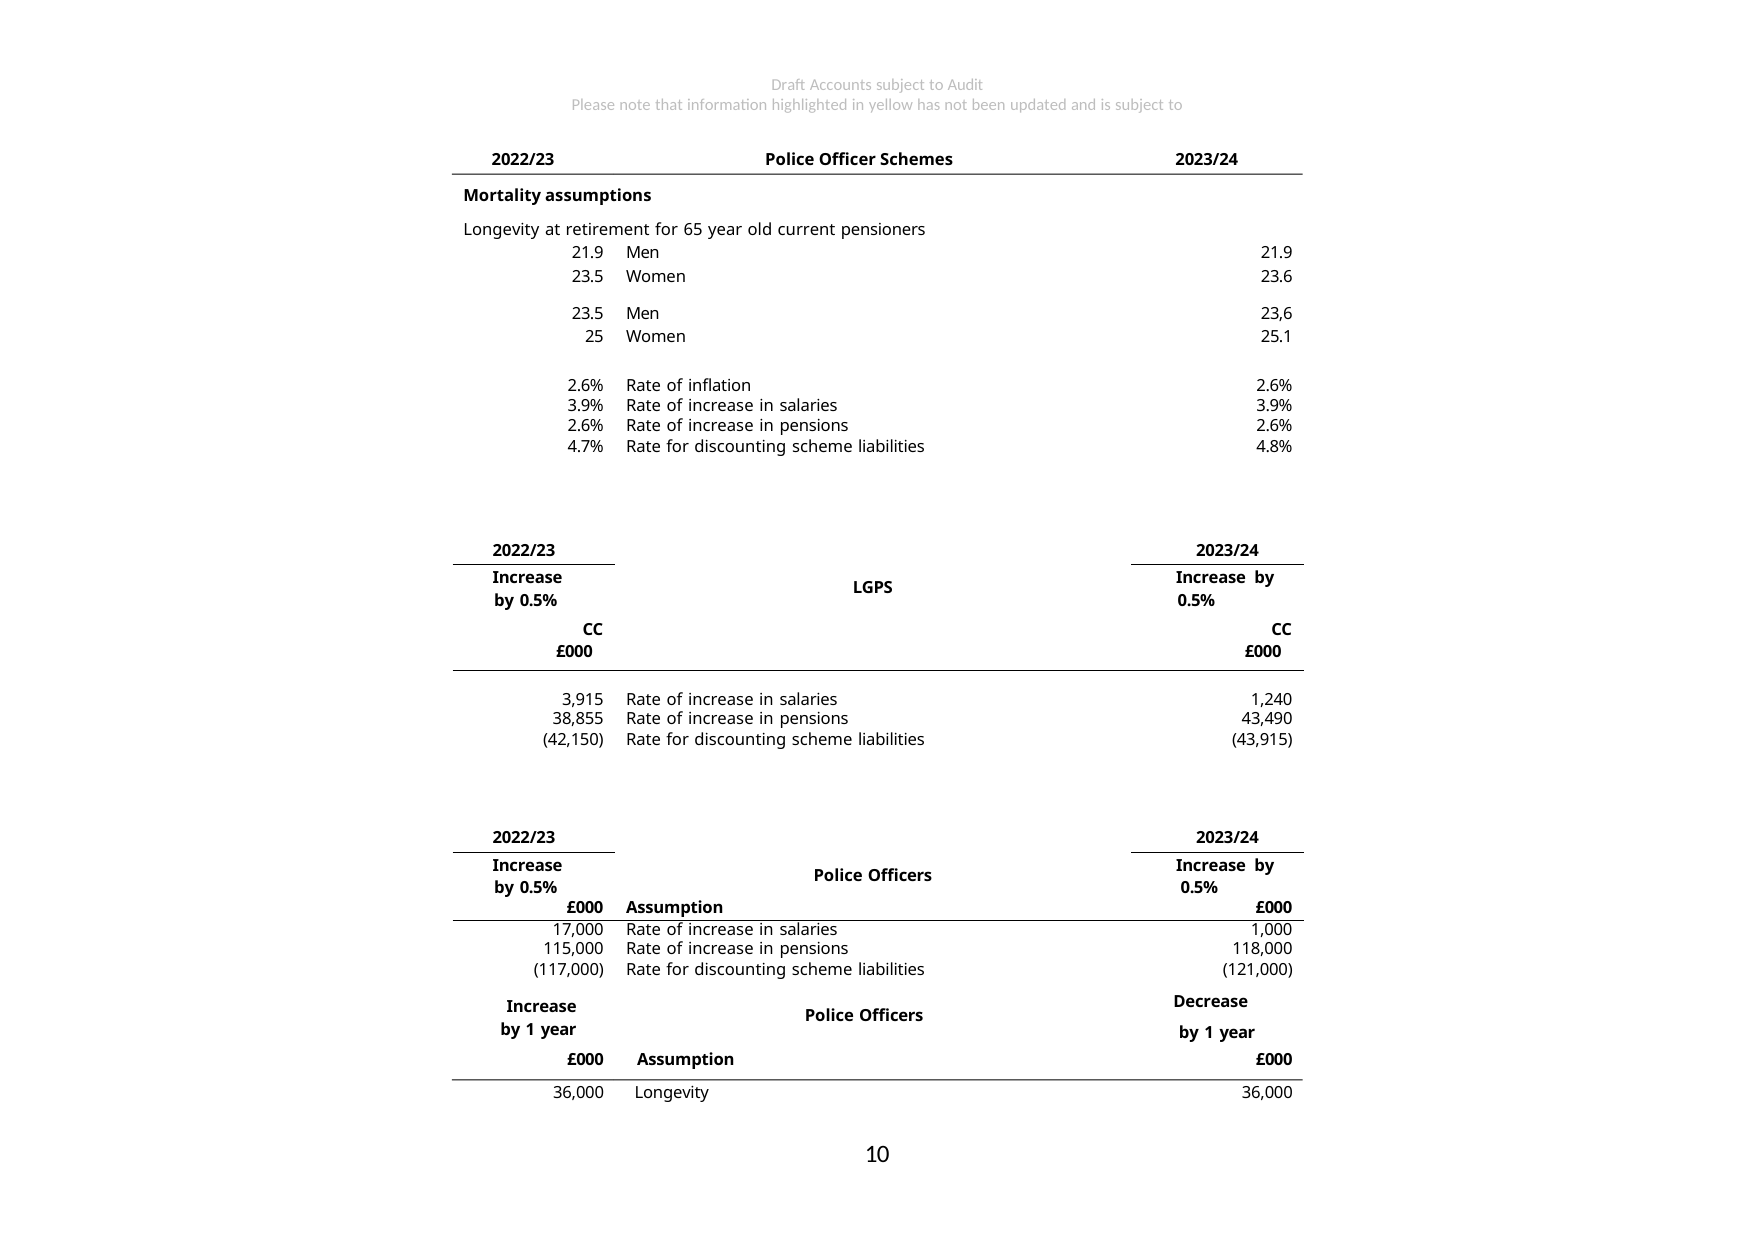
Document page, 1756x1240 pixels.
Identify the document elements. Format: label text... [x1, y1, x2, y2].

table_cell Increase by 0.5% [1131, 853, 1303, 899]
table_cell £000 [1131, 899, 1303, 920]
table_cell Increase by 0.5% [453, 565, 614, 611]
table_cell 23,6 [1095, 295, 1298, 325]
table_cell Rate of increase in salaries [615, 671, 1131, 710]
table_cell [615, 611, 1131, 670]
table_cell 2.6% [553, 417, 615, 437]
table_cell 17,000 [453, 921, 614, 940]
table_header 2023/24 [615, 538, 1303, 564]
table_header 21.9 [553, 244, 615, 264]
table_cell Rate of increase in salaries [615, 921, 1131, 940]
table_cell 38,855 [453, 710, 614, 730]
table_header Men [615, 244, 1095, 264]
table_cell 1,000 [1131, 921, 1303, 940]
table_cell (117,000) [453, 961, 614, 981]
table_cell (42,150) [453, 730, 614, 751]
table_header 2022/23 [453, 538, 614, 564]
table_cell (43,915) [1131, 730, 1303, 751]
text Increase by 1 year [489, 995, 577, 1040]
text £000 Assumption £000 [62, 1048, 1293, 1070]
table_cell LGPS [615, 564, 1131, 611]
table_cell Men [615, 295, 1095, 325]
table_cell 23.5 [553, 265, 615, 295]
table_cell 115,000 [453, 940, 614, 961]
table_cell Rate for discounting scheme liabilities [615, 961, 1131, 981]
table_cell 2.6% [1095, 361, 1298, 397]
table_header 2023/24 [615, 826, 1303, 852]
text Police Officers Decrease [804, 1001, 1695, 1026]
table_cell 4.7% [553, 437, 615, 458]
table_cell Rate of increase in pensions [615, 940, 1131, 961]
text 2022/23 Police Officer Schemes 2023/24 [463, 148, 1259, 173]
table_cell CC £000 [453, 611, 614, 670]
table_cell 118,000 [1131, 940, 1303, 961]
table_cell Women [615, 325, 1095, 361]
table_cell (121,000) [1131, 961, 1303, 981]
table_header 21.9 [1095, 244, 1298, 264]
table_cell 2.6% [553, 361, 615, 397]
table_cell Increase by 0.5% [1131, 565, 1303, 611]
text Mortality assumptions [463, 175, 1259, 206]
table_cell 3.9% [1095, 397, 1298, 417]
table_cell 4.8% [1095, 437, 1298, 458]
table_cell CC £000 [1131, 611, 1303, 670]
table_cell 25 [553, 325, 615, 361]
table_cell 3.9% [553, 397, 615, 417]
text Longevity at retirement for 65 year old current pensioners [463, 219, 1695, 239]
table_cell Rate of increase in pensions [615, 417, 1095, 437]
table_cell Rate of inflation [615, 361, 1095, 397]
table_cell Rate for discounting scheme liabilities [615, 730, 1131, 751]
table_header 2022/23 [453, 826, 614, 852]
table_cell Rate for discounting scheme liabilities [615, 437, 1095, 458]
table_cell Women [615, 265, 1095, 295]
table_cell Assumption [615, 899, 1131, 920]
table_cell Rate of increase in salaries [615, 397, 1095, 417]
table_cell £000 [453, 899, 614, 920]
table_cell 1,240 [1131, 671, 1303, 710]
table_cell Rate of increase in pensions [615, 710, 1131, 730]
text 36,000 Longevity 36,000 [62, 1071, 1293, 1103]
table_cell 43,490 [1131, 710, 1303, 730]
table_cell 23.6 [1095, 265, 1298, 295]
table_cell 2.6% [1095, 417, 1298, 437]
table_cell 3,915 [453, 671, 614, 710]
table_cell 25.1 [1095, 325, 1298, 361]
text by 1 year [739, 1026, 1695, 1042]
table_cell Police Officers [615, 852, 1131, 899]
table_cell 23.5 [553, 295, 615, 325]
table_cell Increase by 0.5% [453, 853, 614, 899]
